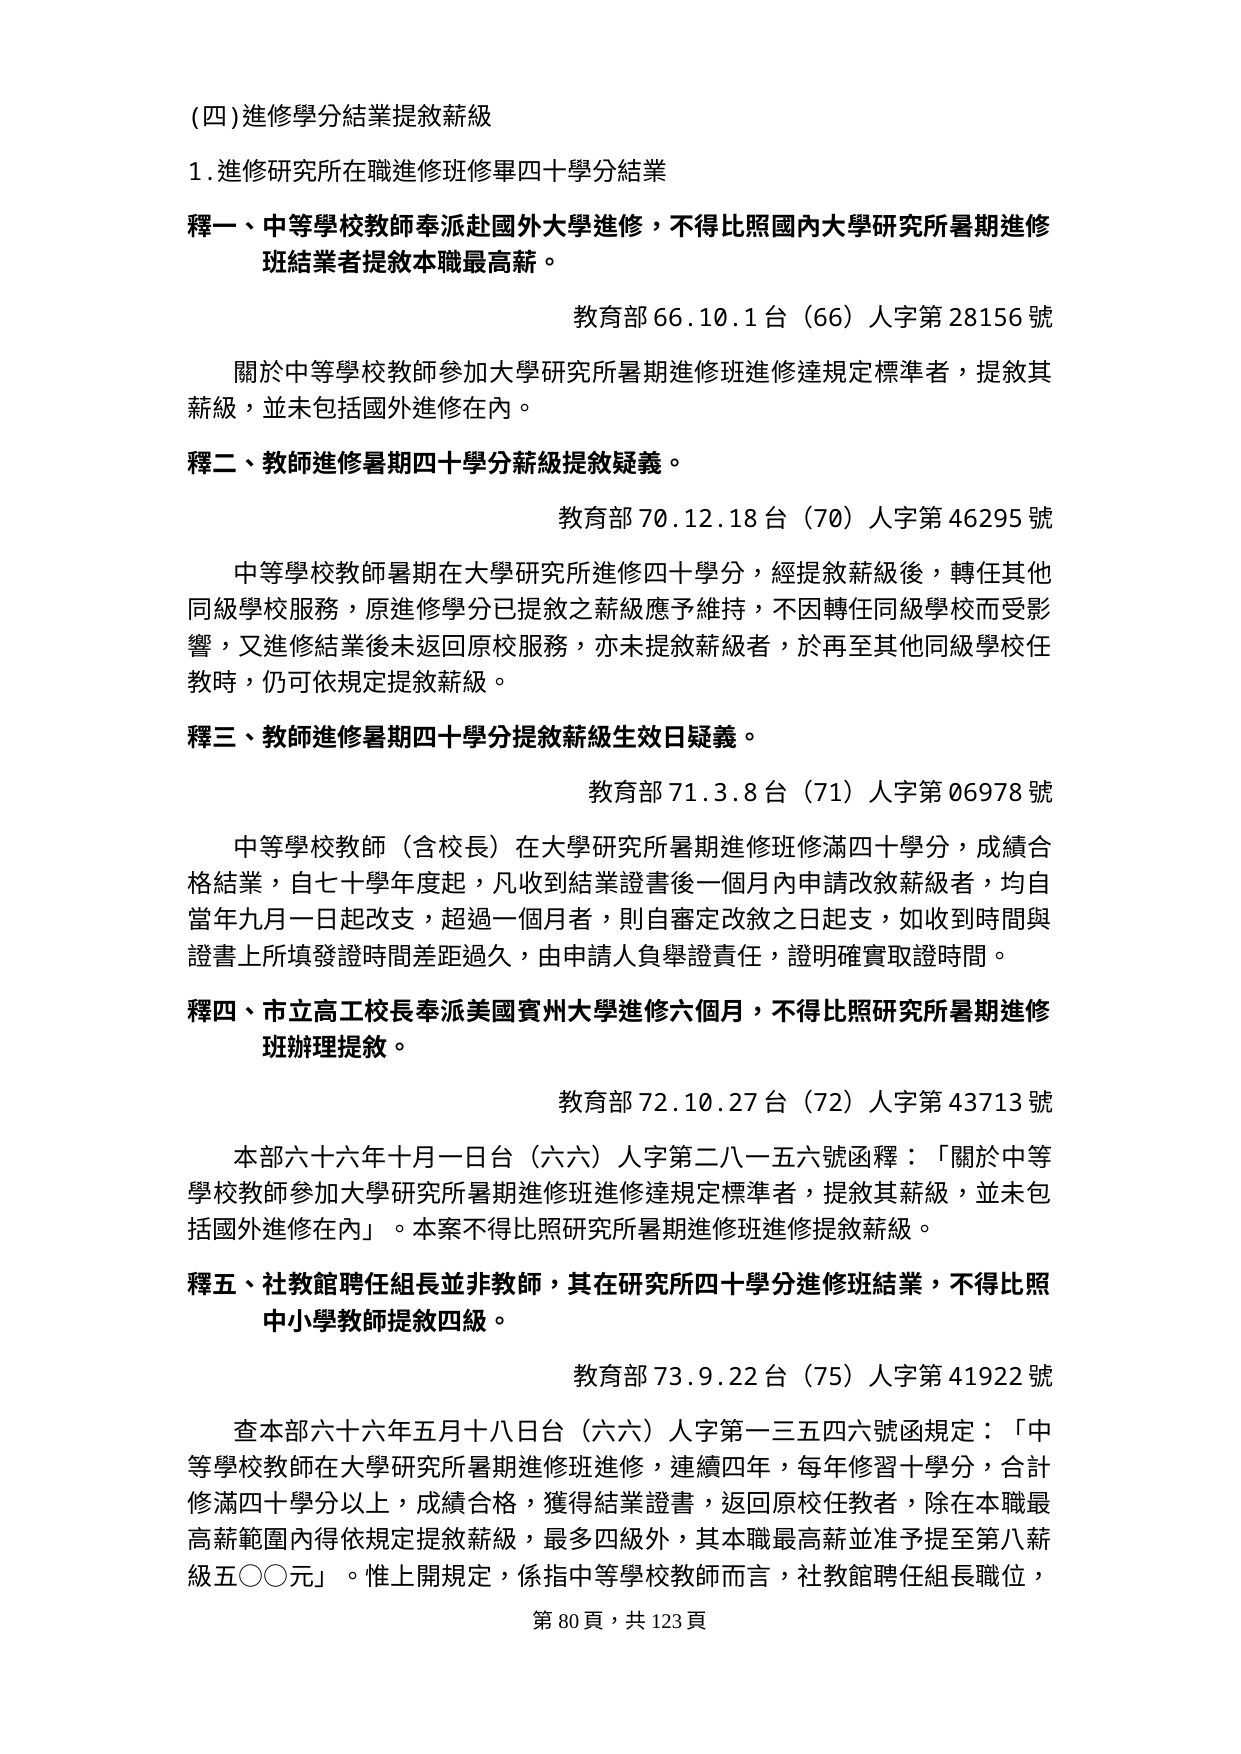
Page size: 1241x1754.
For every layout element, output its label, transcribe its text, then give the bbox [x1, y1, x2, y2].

text 教育部66.10.1台（66）人字第28156號 [187, 297, 1053, 334]
text 教育部71.3.8台（71）人字第06978號 [187, 772, 1053, 809]
text 釋二、 教師進修暑期四十學分薪級提敘疑義。 [187, 444, 1053, 480]
text 釋五、 社教館聘任組長並非教師，其在研究所四十學分進修班結業，不得比照中小學教師提敘四級。 [187, 1265, 1053, 1337]
text 教育部70.12.18台（70）人字第46295號 [187, 499, 1053, 535]
text 本部六十六年十月一日台（六六）人字第二八一五六號函釋：「關於中等學校教師參加大學研究所暑期進修班進修達規定標準者，提敘其薪級，並未包括國外進修在內」。本案不得比照研究所暑期進修班進修提敘薪級。 [187, 1137, 1053, 1246]
text 查本部六十六年五月十八日台（六六）人字第一三五四六號函規定：「中等學校教師在大學研究所暑期進修班進修，連續四年，每年修習十學分，合計修滿四十學分以上，成績合格，獲得結業證書，返回原校任教者，除在本職最高薪範圍內得依規定提敘薪級，最多四級外，其本職最高薪並准予提至第八薪級五○○元」。惟上開規定，係指中等學校教師而言，社教館聘任組長職位， [187, 1411, 1053, 1592]
text 關於中等學校教師參加大學研究所暑期進修班進修達規定標準者，提敘其薪級，並未包括國外進修在內。 [187, 352, 1053, 425]
text 釋四、 市立高工校長奉派美國賓州大學進修六個月，不得比照研究所暑期進修班辦理提敘。 [187, 991, 1053, 1064]
text 中等學校教師暑期在大學研究所進修四十學分，經提敘薪級後，轉任其他同級學校服務，原進修學分已提敘之薪級應予維持，不因轉任同級學校而受影響，又進修結業後未返回原校服務，亦未提敘薪級者，於再至其他同級學校任教時，仍可依規定提敘薪級。 [187, 554, 1053, 699]
text 釋一、 中等學校教師奉派赴國外大學進修，不得比照國內大學研究所暑期進修班結業者提敘本職最高薪。 [187, 206, 1053, 279]
text 教育部73.9.22台（75）人字第41922號 [187, 1356, 1053, 1392]
text 1.進修研究所在職進修班修畢四十學分結業 [187, 151, 1053, 187]
text 教育部72.10.27台（72）人字第43713號 [187, 1082, 1053, 1119]
text 釋三、 教師進修暑期四十學分提敘薪級生效日疑義。 [187, 717, 1053, 754]
text 中等學校教師（含校長）在大學研究所暑期進修班修滿四十學分，成績合格結業，自七十學年度起，凡收到結業證書後一個月內申請改敘薪級者，均自當年九月一日起改支，超過一個月者，則自審定改敘之日起支，如收到時間與證書上所填發證時間差距過久，由申請人負舉證責任，證明確實取證時間。 [187, 827, 1053, 972]
text (四)進修學分結業提敘薪級 [187, 96, 1053, 132]
